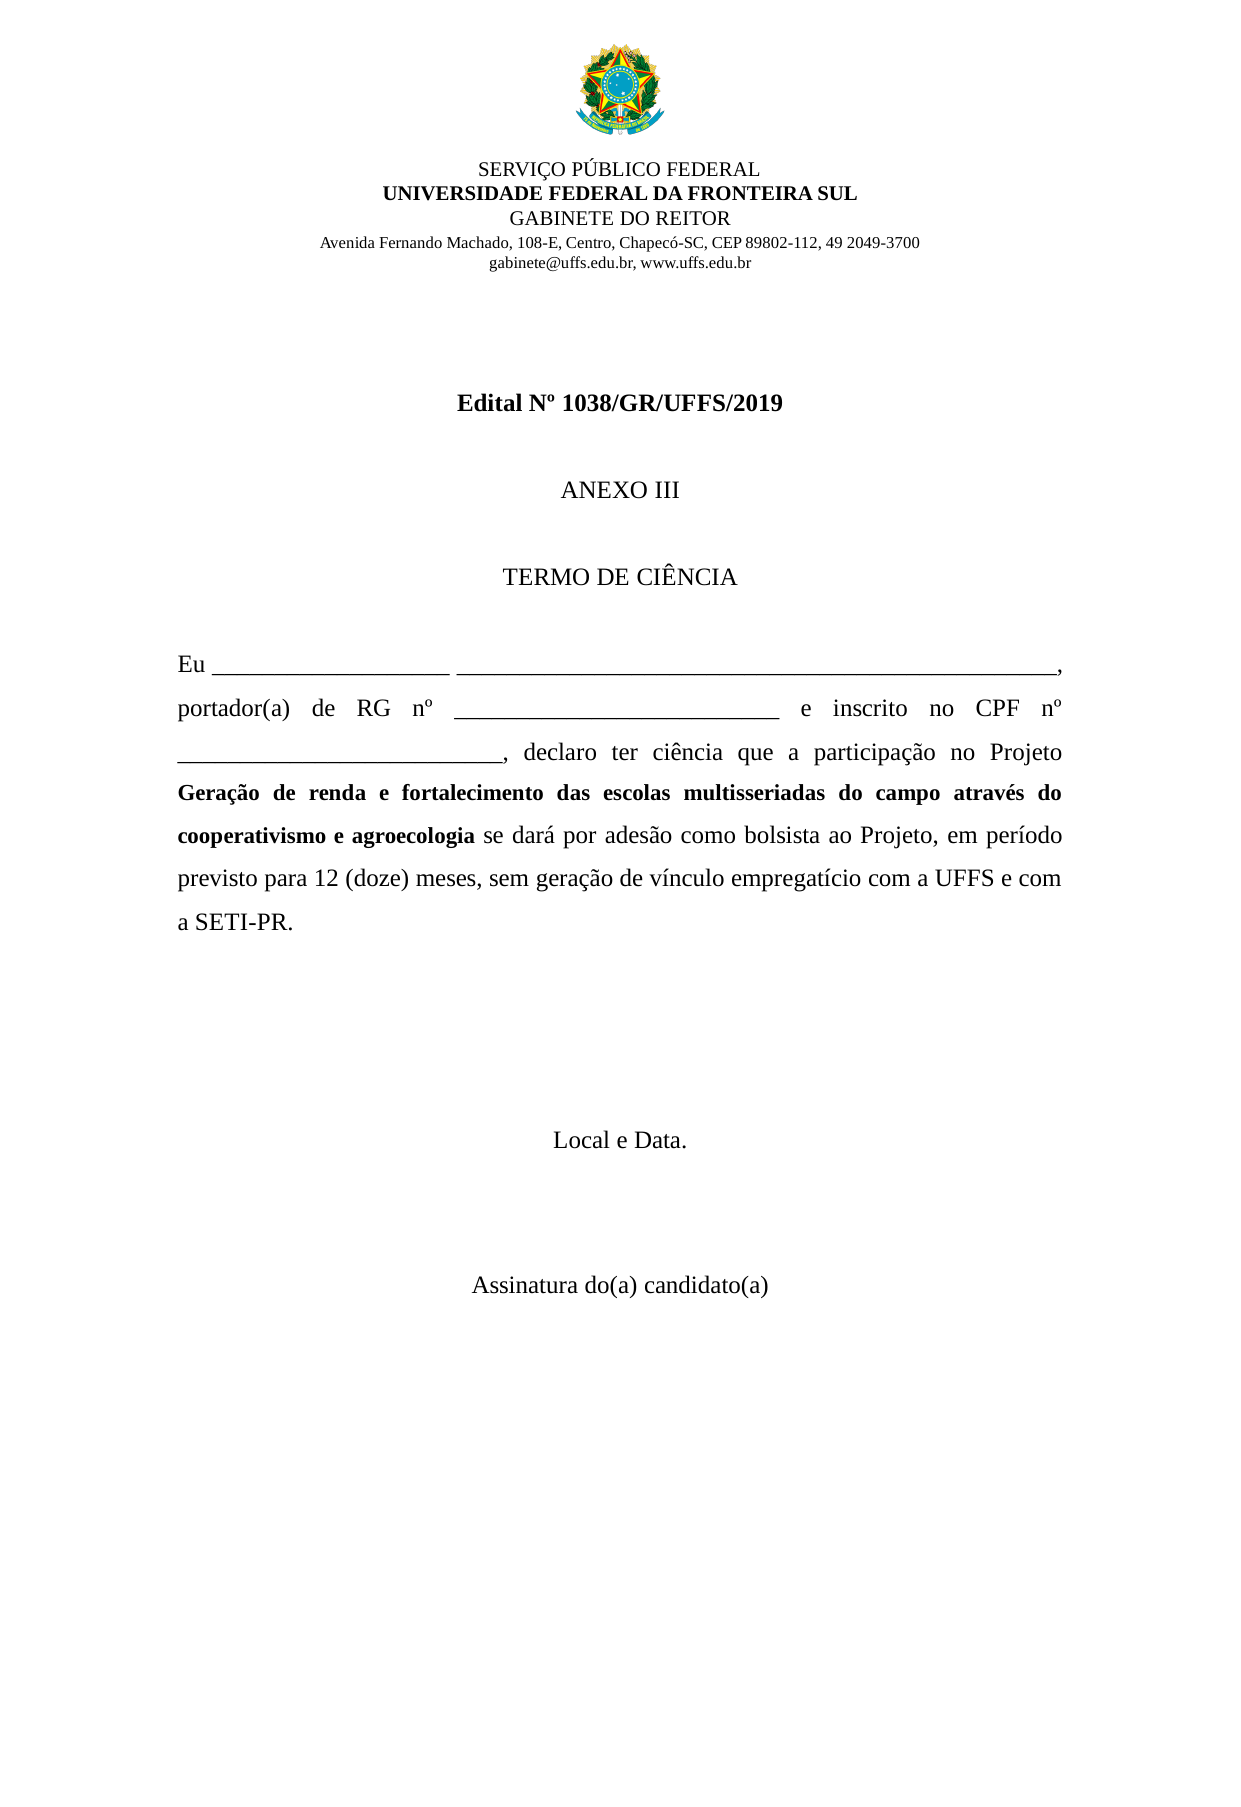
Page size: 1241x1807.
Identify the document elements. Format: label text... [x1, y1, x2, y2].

text Edital Nº 1038/GR/UFFS/2019 [177, 388, 1063, 417]
text TERMO DE CIÊNCIA [177, 562, 1063, 591]
picture [575, 44, 665, 135]
text ANEXO III [177, 475, 1063, 504]
text Eu ___________________ ________________________________________________, portador(a) de RG nº __________________________ e inscrito no CPF nº __________________________, declaro ter ciência que a participação no Projeto Geração de renda e fortalecimento das escolas multisseriadas do campo através do cooperativismo e agroecologia se dará por adesão como bolsista ao Projeto, em período previsto para 12 (doze) meses, sem geração de vínculo empregatício com a UFFS e com a SETI-PR. [177, 649, 1063, 936]
text Local e Data. [177, 1124, 1063, 1154]
text Assinatura do(a) candidato(a) [177, 1270, 1063, 1299]
picture [638, 117, 650, 123]
